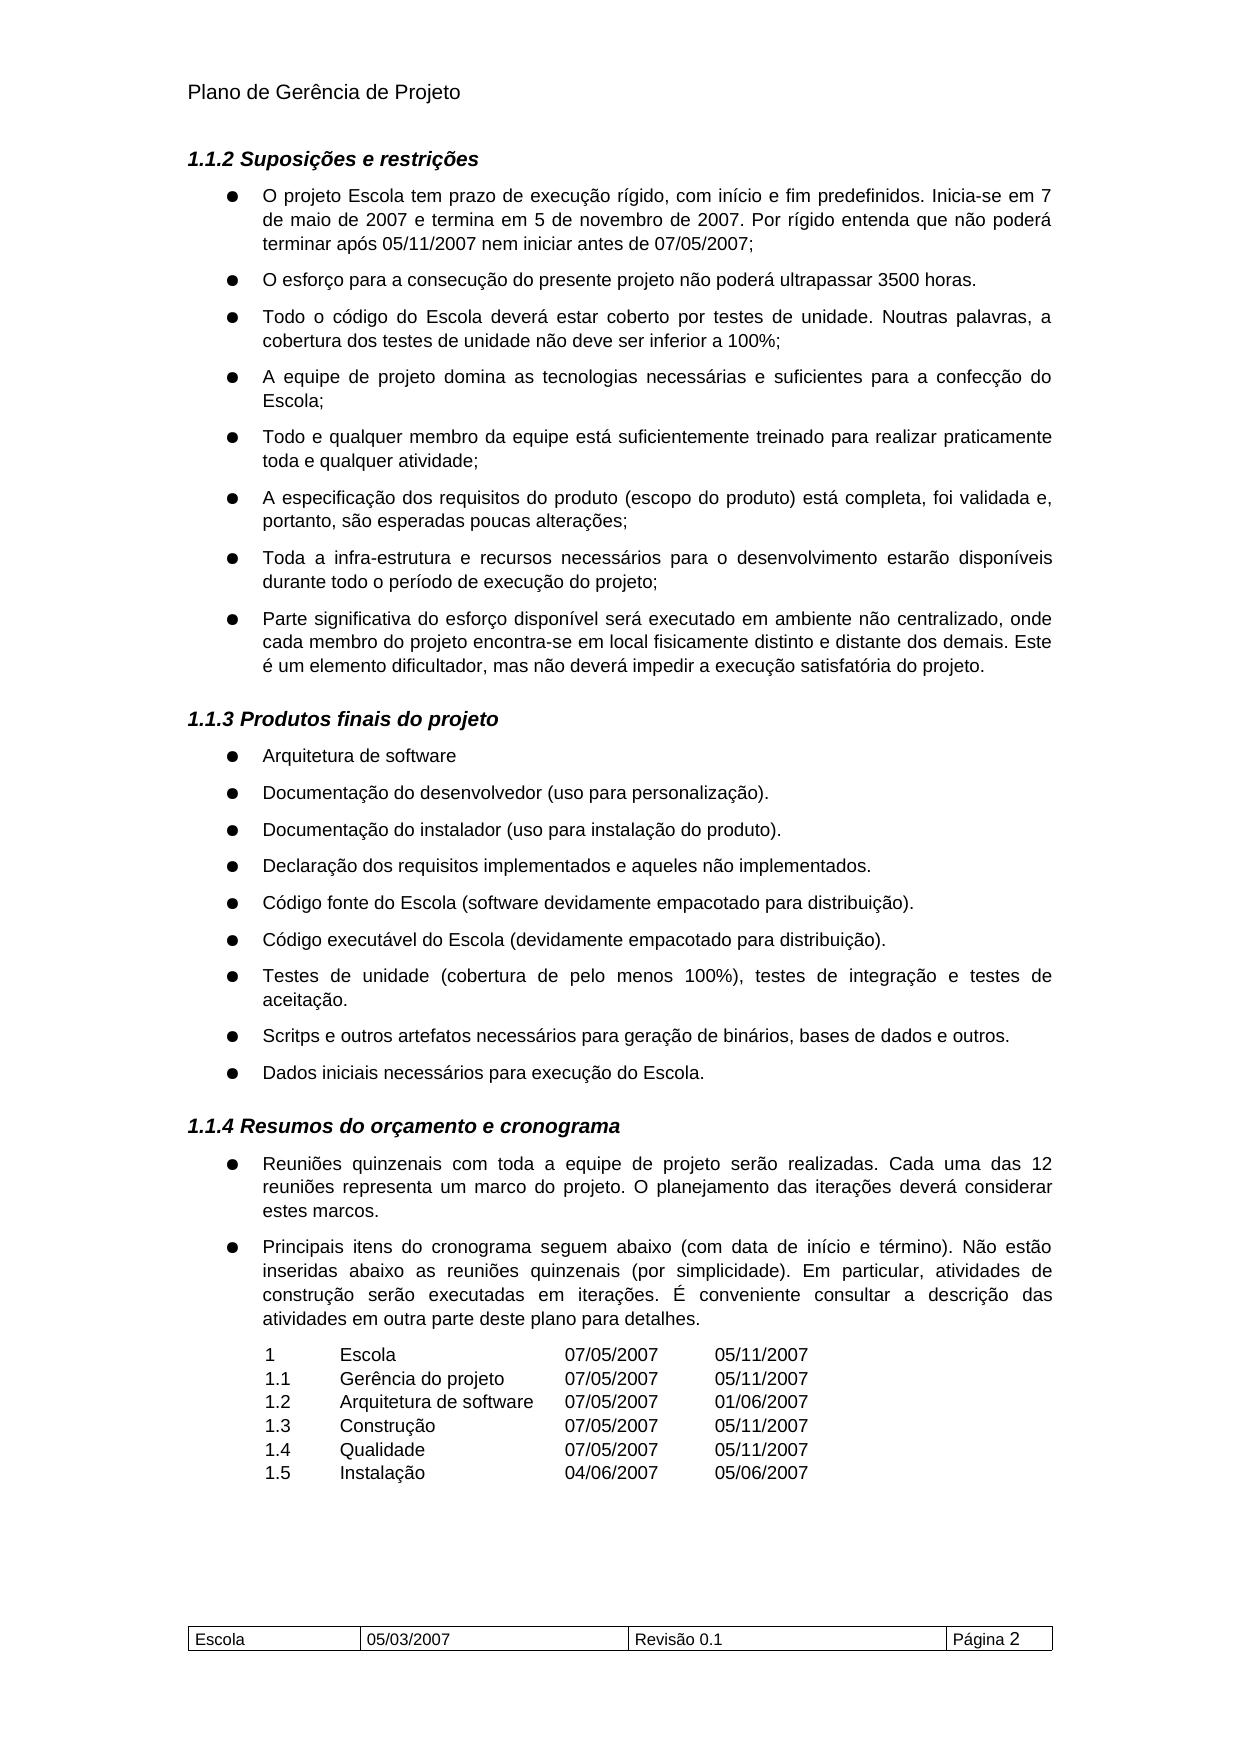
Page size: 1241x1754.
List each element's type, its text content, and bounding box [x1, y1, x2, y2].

list Todo e qualquer membro da equipe está suficientemente treinado para realizar praticamente toda e qualquer atividade; [225, 425, 1053, 472]
list Principais itens do cronograma seguem abaixo (com data de início e término). Não estão inseridas abaixo as reuniões quinzenais (por simplicidade). Em particular, atividades de construção serão executadas em iterações. É conveniente consultar a descrição das atividades em outra parte deste plano para detalhes. [225, 1235, 1053, 1330]
list O projeto Escola tem prazo de execução rígido, com início e fim predefinidos. Inicia-se em 7 de maio de 2007 e termina em 5 de novembro de 2007. Por rígido entenda que não poderá terminar após 05/11/2007 nem iniciar antes de 07/05/2007; [225, 184, 1053, 255]
list Scritps e outros artefatos necessários para geração de binários, bases de dados e outros. [225, 1024, 1053, 1048]
list Documentação do desenvolvedor (uso para personalização). [225, 780, 1053, 804]
list Dados iniciais necessários para execução do Escola. [225, 1061, 1053, 1084]
list Código executável do Escola (devidamente empacotado para distribuição). [225, 927, 1053, 951]
text 1 Escola 07/05/2007 05/11/2007 1.1 Gerência do projeto 07/05/2007 05/11/2007 1.2 Arquitetura de software 07/05/2007 01/06/2007 1.3 Construção 07/05/2007 05/11/2007 1.4 Qualidade 07/05/2007 05/11/2007 1.5 Instalação 04/06/2007 05/06/2007 [264, 1343, 1053, 1484]
list Código fonte do Escola (software devidamente empacotado para distribuição). [225, 890, 1053, 914]
list Declaração dos requisitos implementados e aqueles não implementados. [225, 854, 1053, 877]
list A especificação dos requisitos do produto (escopo do produto) está completa, foi validada e, portanto, são esperadas poucas alterações; [225, 485, 1053, 533]
subtitle Produtos finais do projeto [187, 708, 1053, 731]
list Documentação do instalador (uso para instalação do produto). [225, 817, 1053, 841]
list O esforço para a consecução do presente projeto não poderá ultrapassar 3500 horas. [225, 268, 1053, 291]
subtitle Resumos do orçamento e cronograma [187, 1115, 1053, 1139]
subtitle Suposições e restrições [187, 148, 1053, 171]
list Todo o código do Escola deverá estar coberto por testes de unidade. Noutras palavras, a cobertura dos testes de unidade não deve ser inferior a 100%; [225, 304, 1053, 352]
list Arquitetura de software [225, 744, 1053, 767]
list Reuniões quinzenais com toda a equipe de projeto serão realizadas. Cada uma das 12 reuniões representa um marco do projeto. O planejamento das iterações deverá considerar estes marcos. [225, 1151, 1053, 1222]
list Parte significativa do esforço disponível será executado em ambiente não centralizado, onde cada membro do projeto encontra-se em local fisicamente distinto e distante dos demais. Este é um elemento dificultador, mas não deverá impedir a execução satisfatória do projeto. [225, 606, 1053, 677]
list Testes de unidade (cobertura de pelo menos 100%), testes de integração e testes de aceitação. [225, 964, 1053, 1011]
list Toda a infra-estrutura e recursos necessários para o desenvolvimento estarão disponíveis durante todo o período de execução do projeto; [225, 546, 1053, 593]
list A equipe de projeto domina as tecnologias necessárias e suficientes para a confecção do Escola; [225, 365, 1053, 412]
